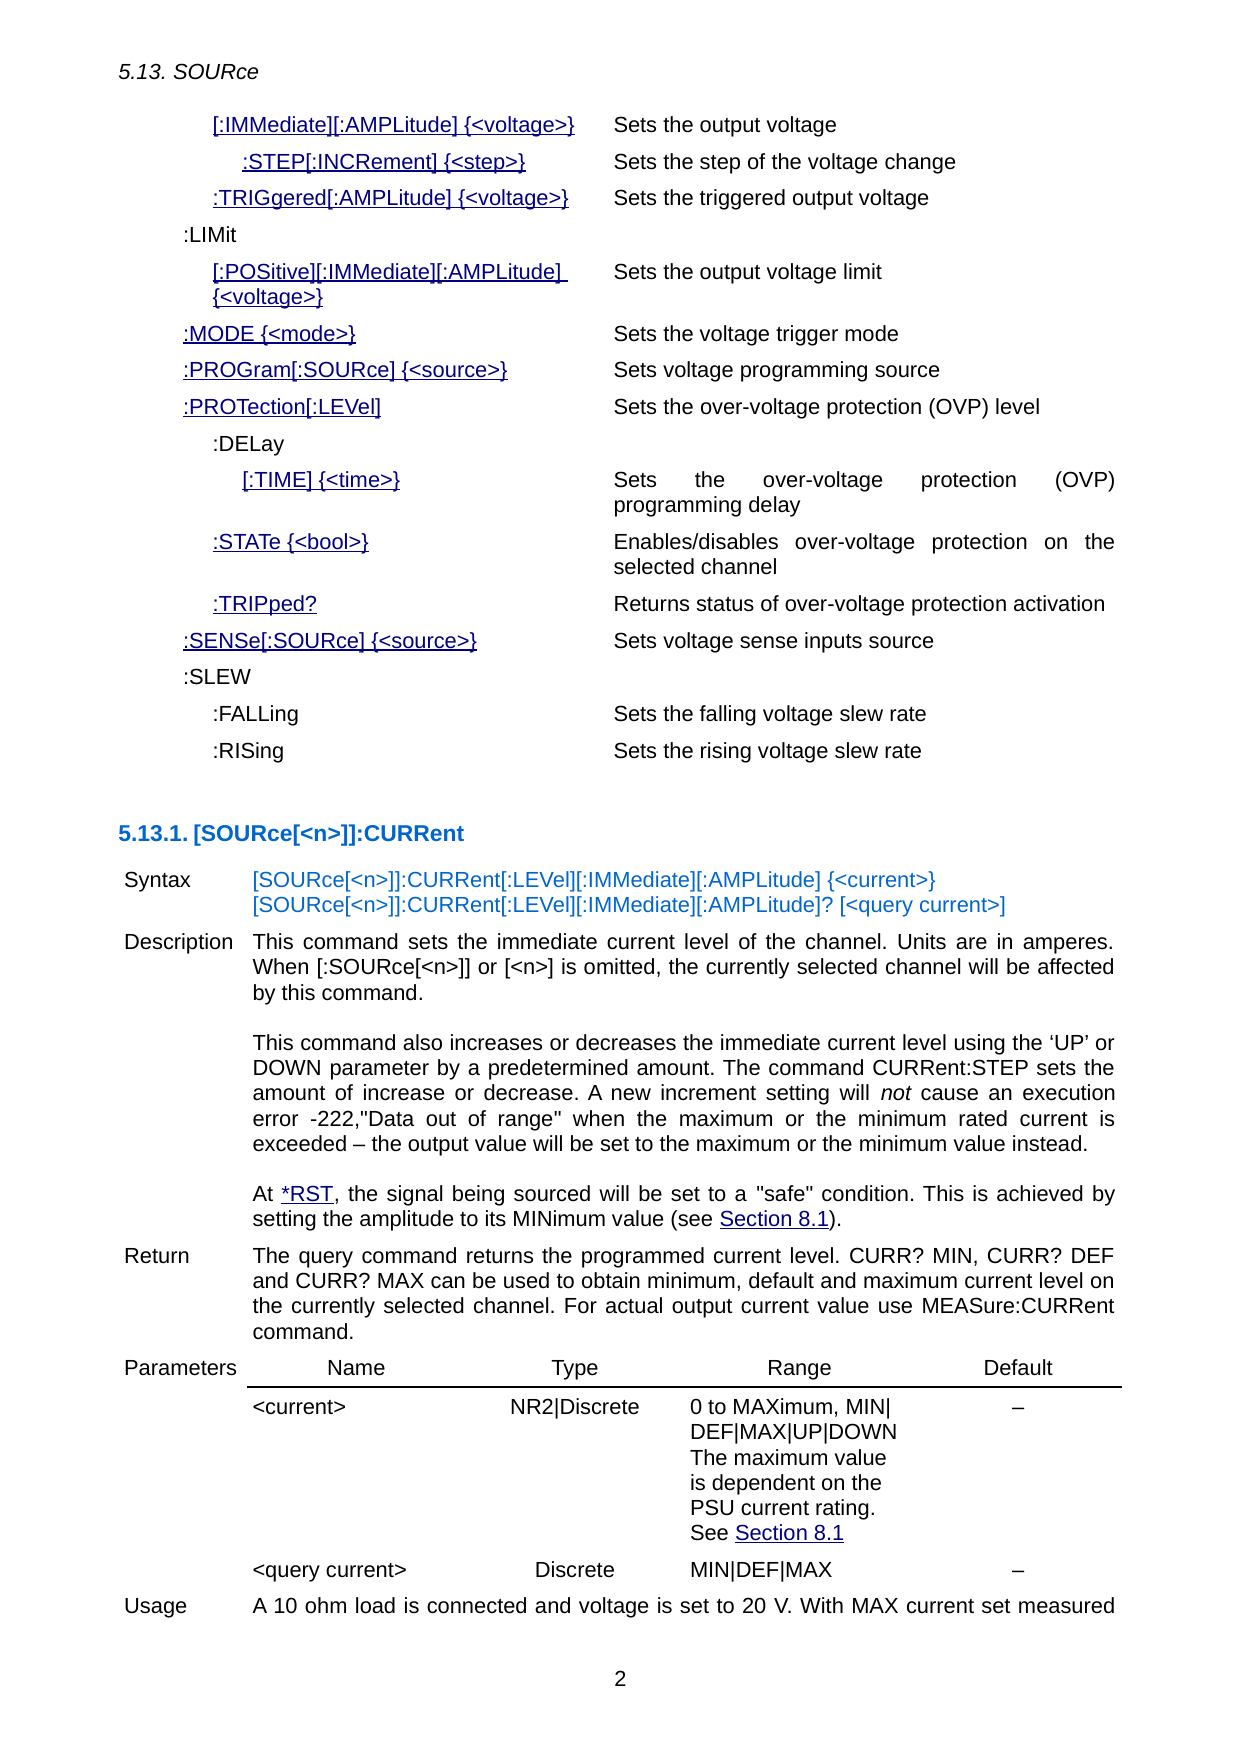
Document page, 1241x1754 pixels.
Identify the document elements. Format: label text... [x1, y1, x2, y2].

table_cell :STEP[:INCRement] {<step>} [118, 143, 608, 179]
table_cell A 10 ohm load is connected and voltage is set to 20 V. With MAX current set measured [247, 1588, 1122, 1624]
table_cell [:POSitive][:IMMediate][:AMPLitude] {<voltage>} [118, 253, 608, 315]
table_cell Sets the triggered output voltage [608, 180, 1122, 216]
table_cell Sets the step of the voltage change [608, 143, 1122, 179]
table_cell :MODE {<mode>} [118, 315, 608, 351]
table_cell :SLEW [118, 659, 608, 695]
table_cell Sets voltage sense inputs source [608, 622, 1122, 658]
table_cell :TRIPped? [118, 585, 608, 622]
table_cell Sets the rising voltage slew rate [608, 732, 1122, 768]
table_cell :RISing [118, 732, 608, 768]
table_cell :PROGram[:SOURce] {<source>} [118, 351, 608, 388]
table_cell [608, 216, 1122, 253]
table_header [SOURce[<n>]]:CURRent[:LEVel][:IMMediate][:AMPLitude] {<current>} [SOURce[<n>]]:CURRent[:LEVel][:IMMediate][:AMPLitude]? [<query current>] [247, 861, 1122, 923]
table_cell [:IMMediate][:AMPLitude] {<voltage>} [118, 106, 608, 143]
table_cell :PROTection[:LEVel] [118, 388, 608, 425]
table_cell [608, 659, 1122, 695]
table_cell This command sets the immediate current level of the channel. Units are in amperes. When [:SOURce[<n>]] or [<n>] is omitted, the currently selected channel will be affected by this command. This command also increases or decreases the immediate current level using the ‘UP’ or DOWN parameter by a predetermined amount. The command CURRent:STEP sets the amount of increase or decrease. A new increment setting will not cause an execution error -222,"Data out of range" when the maximum or the minimum rated current is exceeded – the output value will be set to the maximum or the minimum value instead. At *RST, the signal being sourced will be set to a "safe" condition. This is achieved by setting the amplitude to its MINimum value (see Section 8.1). [247, 923, 1122, 1237]
table_header Syntax [118, 861, 247, 923]
subtitle [SOURce[<n>]]:CURRent [118, 820, 1122, 847]
table_cell :SENSe[:SOURce] {<source>} [118, 622, 608, 658]
table_cell Enables/disables over-voltage protection on the selected channel [608, 523, 1122, 585]
table_cell 0 to MAXimum, MIN|DEF|MAX|UP|DOWN The maximum value is dependent on the PSU current rating. See Section 8.1 [684, 1388, 914, 1551]
table_cell Sets the output voltage [608, 106, 1122, 143]
table_cell <query current> [247, 1551, 465, 1588]
table_cell [608, 425, 1122, 461]
table_cell [118, 1551, 247, 1588]
table_cell Returns status of over-voltage protection activation [608, 585, 1122, 622]
table_cell NR2|Discrete [465, 1388, 684, 1551]
table_cell <current> [247, 1388, 465, 1551]
table_cell Discrete [465, 1551, 684, 1588]
table_cell :STATe {<bool>} [118, 523, 608, 585]
table_cell Sets the over-voltage protection (OVP) programming delay [608, 461, 1122, 523]
table_cell Sets the output voltage limit [608, 253, 1122, 315]
table_cell Sets the falling voltage slew rate [608, 695, 1122, 732]
table_cell Return [118, 1237, 247, 1349]
table_cell Sets the voltage trigger mode [608, 315, 1122, 351]
table_cell :FALLing [118, 695, 608, 732]
table_cell Range [684, 1350, 914, 1386]
table_cell Sets the over-voltage protection (OVP) level [608, 388, 1122, 425]
table_cell Name [247, 1350, 465, 1386]
table_cell :TRIGgered[:AMPLitude] {<voltage>} [118, 180, 608, 216]
table_cell Default [914, 1350, 1122, 1386]
table_cell The query command returns the programmed current level. CURR? MIN, CURR? DEF and CURR? MAX can be used to obtain minimum, default and maximum current level on the currently selected channel. For actual output current value use MEASure:CURRent command. [247, 1237, 1122, 1349]
table_cell – [914, 1388, 1122, 1551]
table_cell Sets voltage programming source [608, 351, 1122, 388]
table_cell :LIMit [118, 216, 608, 253]
table_cell Type [465, 1350, 684, 1386]
table_cell Parameters [118, 1350, 247, 1551]
table_cell :DELay [118, 425, 608, 461]
table_cell Usage [118, 1588, 247, 1624]
table_cell [:TIME] {<time>} [118, 461, 608, 523]
table_cell – [914, 1551, 1122, 1588]
table_cell MIN|DEF|MAX [684, 1551, 914, 1588]
table_cell Description [118, 923, 247, 1237]
